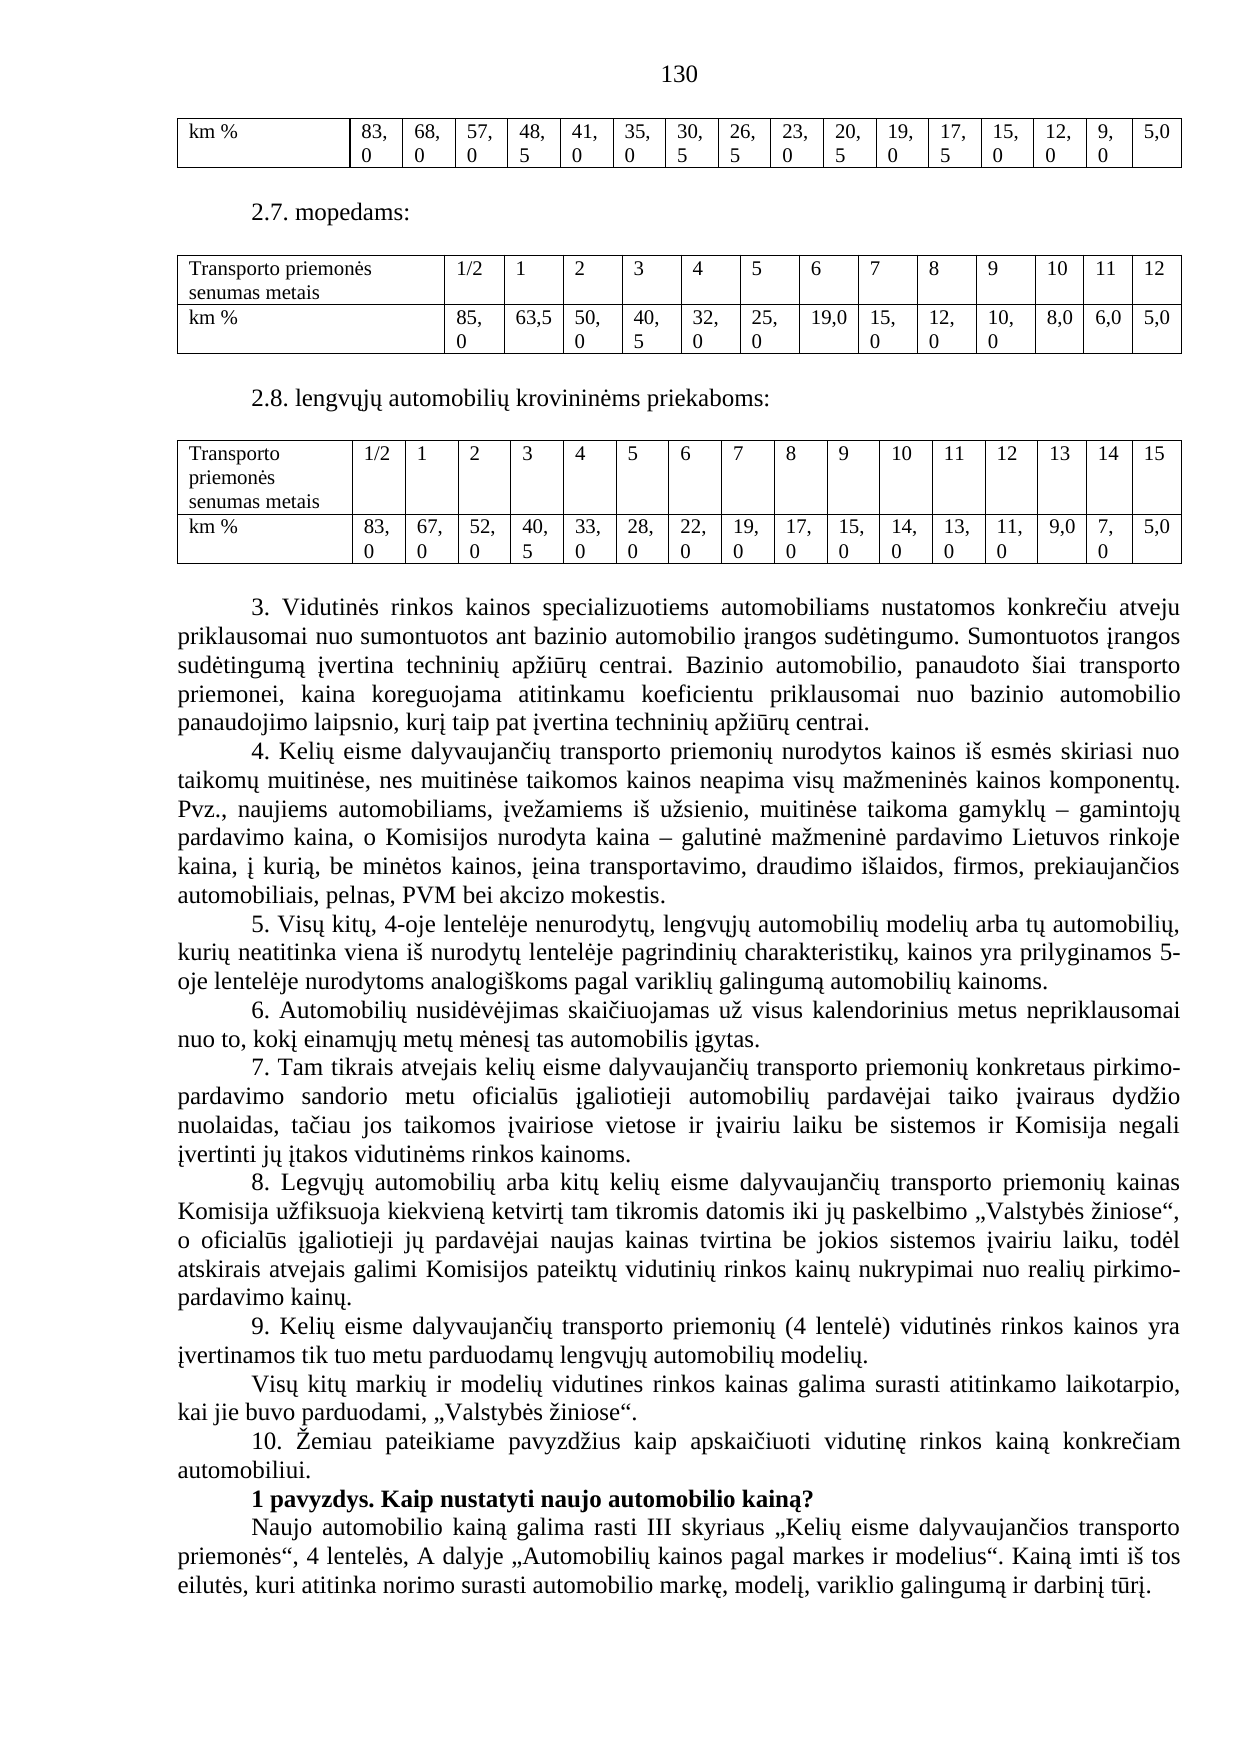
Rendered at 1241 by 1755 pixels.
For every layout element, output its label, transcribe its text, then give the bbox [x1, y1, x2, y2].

table_cell km % [178, 119, 349, 167]
table_cell 48, 5 [508, 119, 560, 167]
table_cell 35, 0 [614, 119, 665, 167]
table_cell 20, 5 [824, 119, 876, 167]
table_header 2 [459, 441, 510, 513]
table_cell 14, 0 [880, 515, 932, 563]
table_header 10 [1036, 256, 1083, 304]
table_cell 12, 0 [918, 305, 976, 353]
table_header 4 [682, 256, 740, 304]
table_cell 85, 0 [445, 305, 504, 353]
table_header 15 [1133, 441, 1181, 513]
table_cell 23, 0 [771, 119, 823, 167]
text 1 pavyzdys. Kaip nustatyti naujo automobilio kainą? [177, 1484, 1181, 1512]
table_header 12 [1133, 256, 1181, 304]
text 4. Kelių eisme dalyvaujančių transporto priemonių nurodytos kainos iš esmės skiriasi nuo taikomų muitinėse, nes muitinėse taikomos kainos neapima visų mažmeninės kainos komponentų. Pvz., naujiems automobiliams, įvežamiems iš užsienio, muitinėse taikoma gamyklų – gamintojų pardavimo kaina, o Komisijos nurodyta kaina – galutinė mažmeninė pardavimo Lietuvos rinkoje kaina, į kurią, be minėtos kainos, įeina transportavimo, draudimo išlaidos, firmos, prekiaujančios automobiliais, pelnas, PVM bei akcizo mokestis. [177, 736, 1181, 909]
table_header 5 [741, 256, 799, 304]
table_cell 33, 0 [564, 515, 616, 563]
table_header 12 [986, 441, 1037, 513]
text Naujo automobilio kainą galima rasti III skyriaus „Kelių eisme dalyvaujančios transporto priemonės“, 4 lentelės, A dalyje „Automobilių kainos pagal markes ir modelius“. Kainą imti iš tos eilutės, kuri atitinka norimo surasti automobilio markę, modelį, variklio galingumą ir darbinį tūrį. [177, 1512, 1181, 1599]
table_cell 57, 0 [456, 119, 507, 167]
table_header Transporto priemonės senumas metais [178, 256, 444, 304]
table_cell 83, 0 [351, 119, 402, 167]
table_cell 5,0 [1133, 515, 1181, 563]
table_header 1 [406, 441, 458, 513]
table_header 1/2 [445, 256, 504, 304]
table_header 11 [933, 441, 985, 513]
table_cell 26, 5 [719, 119, 770, 167]
table_header 9 [828, 441, 879, 513]
table_header 1 [505, 256, 563, 304]
table_header 10 [880, 441, 932, 513]
table_cell 52, 0 [459, 515, 510, 563]
text 5. Visų kitų, 4-oje lentelėje nenurodytų, lengvųjų automobilių modelių arba tų automobilių, kurių neatitinka viena iš nurodytų lentelėje pagrindinių charakteristikų, kainos yra prilyginamos 5-oje lentelėje nurodytoms analogiškoms pagal variklių galingumą automobilių kainoms. [177, 909, 1181, 995]
table_cell 15, 0 [859, 305, 917, 353]
table_header 2 [564, 256, 622, 304]
table_cell km % [178, 305, 444, 353]
table_cell 17, 5 [929, 119, 981, 167]
table_cell 83, 0 [353, 515, 405, 563]
table_cell 15, 0 [982, 119, 1033, 167]
table_cell 68, 0 [403, 119, 455, 167]
table_cell 5,0 [1133, 305, 1181, 353]
table_header 7 [859, 256, 917, 304]
table_cell 9, 0 [1087, 119, 1132, 167]
table_cell 6,0 [1084, 305, 1132, 353]
text 9. Kelių eisme dalyvaujančių transporto priemonių (4 lentelė) vidutinės rinkos kainos yra įvertinamos tik tuo metu parduodamų lengvųjų automobilių modelių. [177, 1311, 1181, 1369]
table_cell 22, 0 [669, 515, 721, 563]
table_cell km % [178, 515, 352, 563]
table_cell 19,0 [800, 305, 858, 353]
table_header 8 [775, 441, 827, 513]
table_cell 9,0 [1038, 515, 1086, 563]
table_cell 13, 0 [933, 515, 985, 563]
text 8. Legvųjų automobilių arba kitų kelių eisme dalyvaujančių transporto priemonių kainas Komisija užfiksuoja kiekvieną ketvirtį tam tikromis datomis iki jų paskelbimo „Valstybės žiniose“, o oficialūs įgaliotieji jų pardavėjai naujas kainas tvirtina be jokios sistemos įvairiu laiku, todėl atskirais atvejais galimi Komisijos pateiktų vidutinių rinkos kainų nukrypimai nuo realių pirkimo-pardavimo kainų. [177, 1167, 1181, 1311]
table_header 4 [564, 441, 616, 513]
table_header 7 [722, 441, 774, 513]
text 2.7. mopedams: [177, 197, 1181, 226]
text 7. Tam tikrais atvejais kelių eisme dalyvaujančių transporto priemonių konkretaus pirkimo-pardavimo sandorio metu oficialūs įgaliotieji automobilių pardavėjai taiko įvairaus dydžio nuolaidas, tačiau jos taikomos įvairiose vietose ir įvairiu laiku be sistemos ir Komisija negali įvertinti jų įtakos vidutinėms rinkos kainoms. [177, 1052, 1181, 1167]
table_cell 32, 0 [682, 305, 740, 353]
table_cell 30, 5 [666, 119, 718, 167]
table_cell 19, 0 [722, 515, 774, 563]
table_cell 7, 0 [1087, 515, 1132, 563]
table_cell 41, 0 [561, 119, 613, 167]
table_header 1/2 [353, 441, 405, 513]
table_header 8 [918, 256, 976, 304]
table_header 11 [1084, 256, 1132, 304]
text 2.8. lengvųjų automobilių krovininėms priekaboms: [177, 383, 1181, 411]
table_cell 50, 0 [564, 305, 622, 353]
text Visų kitų markių ir modelių vidutines rinkos kainas galima surasti atitinkamo laikotarpio, kai jie buvo parduodami, „Valstybės žiniose“. [177, 1369, 1181, 1426]
table_cell 11, 0 [986, 515, 1037, 563]
table_cell 67, 0 [406, 515, 458, 563]
table_header 6 [800, 256, 858, 304]
table_cell 63,5 [505, 305, 563, 353]
table_cell 28, 0 [617, 515, 668, 563]
table_cell 15, 0 [828, 515, 879, 563]
table_header 14 [1087, 441, 1132, 513]
table_header 3 [511, 441, 563, 513]
table_cell 8,0 [1036, 305, 1083, 353]
table_header Transporto priemonės senumas metais [178, 441, 352, 513]
table_header 5 [617, 441, 668, 513]
table_cell 19, 0 [877, 119, 928, 167]
table_cell 12, 0 [1034, 119, 1086, 167]
table_header 6 [669, 441, 721, 513]
table_cell 10, 0 [977, 305, 1035, 353]
text 3. Vidutinės rinkos kainos specializuotiems automobiliams nustatomos konkrečiu atveju priklausomai nuo sumontuotos ant bazinio automobilio įrangos sudėtingumo. Sumontuotos įrangos sudėtingumą įvertina techninių apžiūrų centrai. Bazinio automobilio, panaudoto šiai transporto priemonei, kaina koreguojama atitinkamu koeficientu priklausomai nuo bazinio automobilio panaudojimo laipsnio, kurį taip pat įvertina techninių apžiūrų centrai. [177, 592, 1181, 736]
table_cell 17, 0 [775, 515, 827, 563]
table_header 3 [623, 256, 681, 304]
table_cell 40, 5 [511, 515, 563, 563]
text 10. Žemiau pateikiame pavyzdžius kaip apskaičiuoti vidutinę rinkos kainą konkrečiam automobiliui. [177, 1426, 1181, 1484]
table_header 13 [1038, 441, 1086, 513]
table_header 9 [977, 256, 1035, 304]
table_cell 5,0 [1133, 119, 1181, 167]
table_cell 25, 0 [741, 305, 799, 353]
text 6. Automobilių nusidėvėjimas skaičiuojamas už visus kalendorinius metus nepriklausomai nuo to, kokį einamųjų metų mėnesį tas automobilis įgytas. [177, 995, 1181, 1052]
table_cell 40, 5 [623, 305, 681, 353]
